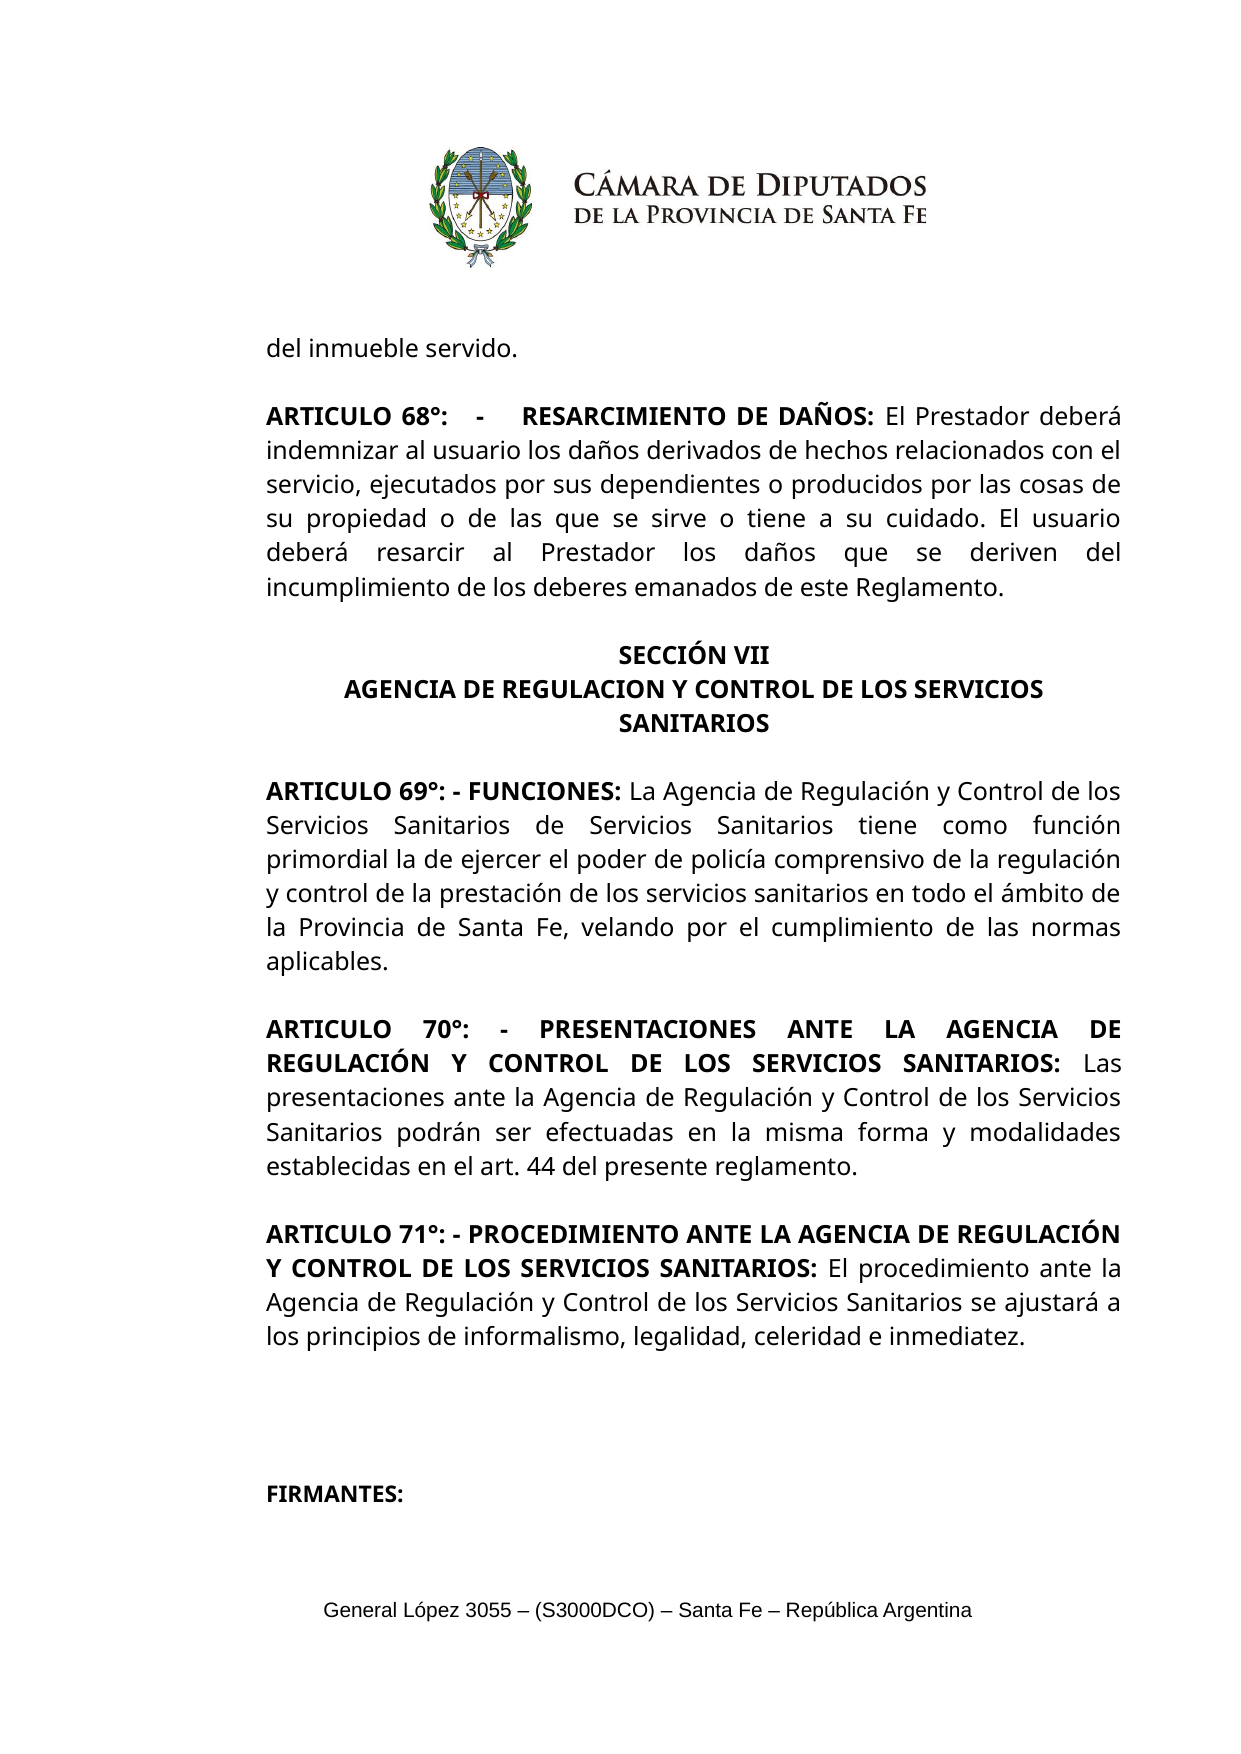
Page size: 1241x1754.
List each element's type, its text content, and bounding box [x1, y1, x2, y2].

text ARTICULO 69°: - FUNCIONES: La Agencia de Regulación y Control de los Servicios Sanitarios de Servicios Sanitarios tiene como función primordial la de ejercer el poder de policía comprensivo de la regulación y control de la prestación de los servicios sanitarios en todo el ámbito de la Provincia de Santa Fe, velando por el cumplimiento de las normas aplicables. [266, 773, 1122, 978]
text ARTICULO 71°: - PROCEDIMIENTO ANTE LA AGENCIA DE REGULACIÓN Y CONTROL DE LOS SERVICIOS SANITARIOS: El procedimiento ante la Agencia de Regulación y Control de los Servicios Sanitarios se ajustará a los principios de informalismo, legalidad, celeridad e inmediatez. [266, 1216, 1122, 1353]
text ARTICULO 68°: - RESARCIMIENTO DE DAÑOS: El Prestador deberá indemnizar al usuario los daños derivados de hechos relacionados con el servicio, ejecutados por sus dependientes o producidos por las cosas de su propiedad o de las que se sirve o tiene a su cuidado. El usuario deberá resarcir al Prestador los daños que se deriven del incumplimiento de los deberes emanados de este Reglamento. [266, 399, 1122, 603]
text del inmueble servido. [266, 331, 1122, 365]
text FIRMANTES: [266, 1478, 1122, 1509]
text AGENCIA DE REGULACION Y CONTROL DE LOS SERVICIOS SANITARIOS [266, 671, 1122, 739]
text SECCIÓN VII [266, 637, 1122, 671]
picture [429, 147, 927, 272]
text ARTICULO 70°: - PRESENTACIONES ANTE LA AGENCIA DE REGULACIÓN Y CONTROL DE LOS SERVICIOS SANITARIOS: Las presentaciones ante la Agencia de Regulación y Control de los Servicios Sanitarios podrán ser efectuadas en la misma forma y modalidades establecidas en el art. 44 del presente reglamento. [266, 1012, 1122, 1182]
